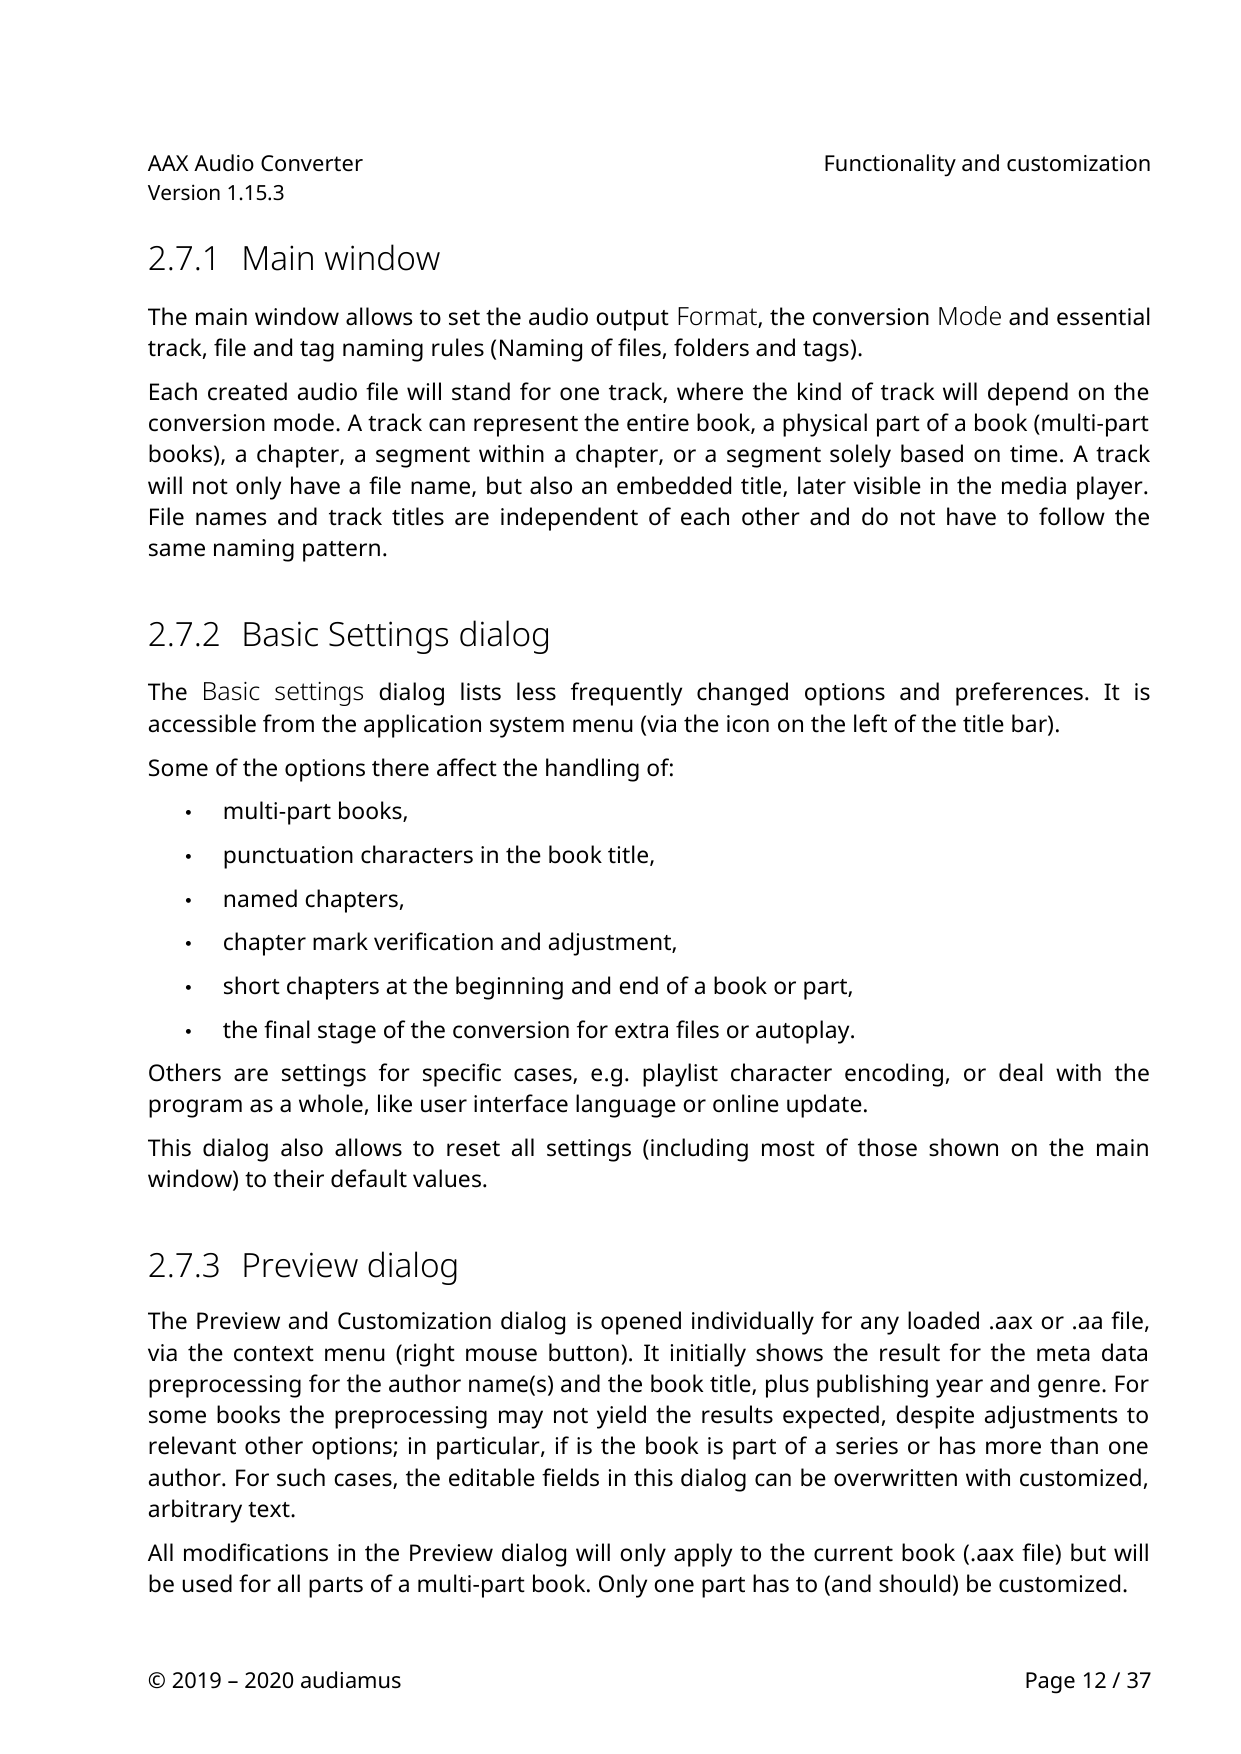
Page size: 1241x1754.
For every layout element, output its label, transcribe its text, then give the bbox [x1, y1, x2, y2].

subtitle Main window [148, 235, 1152, 281]
text This dialog also allows to reset all settings (including most of those shown on the main window) to their default values. [148, 1132, 1152, 1194]
text Each created audio file will stand for one track, where the kind of track will depend on the conversion mode. A track can represent the entire book, a physical part of a book (multi-part books), a chapter, a segment within a chapter, or a segment solely based on time. A track will not only have a file name, but also an embedded title, later visible in the media player. File names and track titles are independent of each other and do not have to follow the same naming pattern. [148, 376, 1152, 563]
text The Preview and Customization dialog is opened individually for any loaded .aax or .aa file, via the context menu (right mouse button). It initially shows the result for the meta data preprocessing for the author name(s) and the book title, plus publishing year and genre. For some books the preprocessing may not yield the results expected, despite adjustments to relevant other options; in particular, if is the book is part of a series or has more than one author. For such cases, the editable fields in this dialog can be overwritten with customized, arbitrary text. [148, 1305, 1152, 1524]
list multi-part books, [185, 795, 1152, 827]
list the final stage of the conversion for extra files or autoplay. [185, 1013, 1152, 1045]
text Some of the options there affect the handling of: [148, 752, 1152, 783]
list short chapters at the beginning and end of a book or part, [185, 970, 1152, 1001]
subtitle Basic Settings dialog [148, 611, 1152, 656]
text The main window allows to set the audio output Format, the conversion Mode and essential track, file and tag naming rules (Naming of files, folders and tags). [148, 298, 1152, 363]
list punctuation characters in the book title, [185, 839, 1152, 870]
text Others are settings for specific cases, e.g. playlist character encoding, or deal with the program as a whole, like user interface language or online update. [148, 1057, 1152, 1120]
text The Basic settings dialog lists less frequently changed options and preferences. It is accessible from the application system menu (via the icon on the left of the title bar). [148, 674, 1152, 739]
list chapter mark verification and adjustment, [185, 926, 1152, 957]
list named chapters, [185, 883, 1152, 914]
subtitle Preview dialog [148, 1242, 1152, 1288]
text All modifications in the Preview dialog will only apply to the current book (.aax file) but will be used for all parts of a multi-part book. Only one part has to (and should) be customized. [148, 1536, 1152, 1599]
